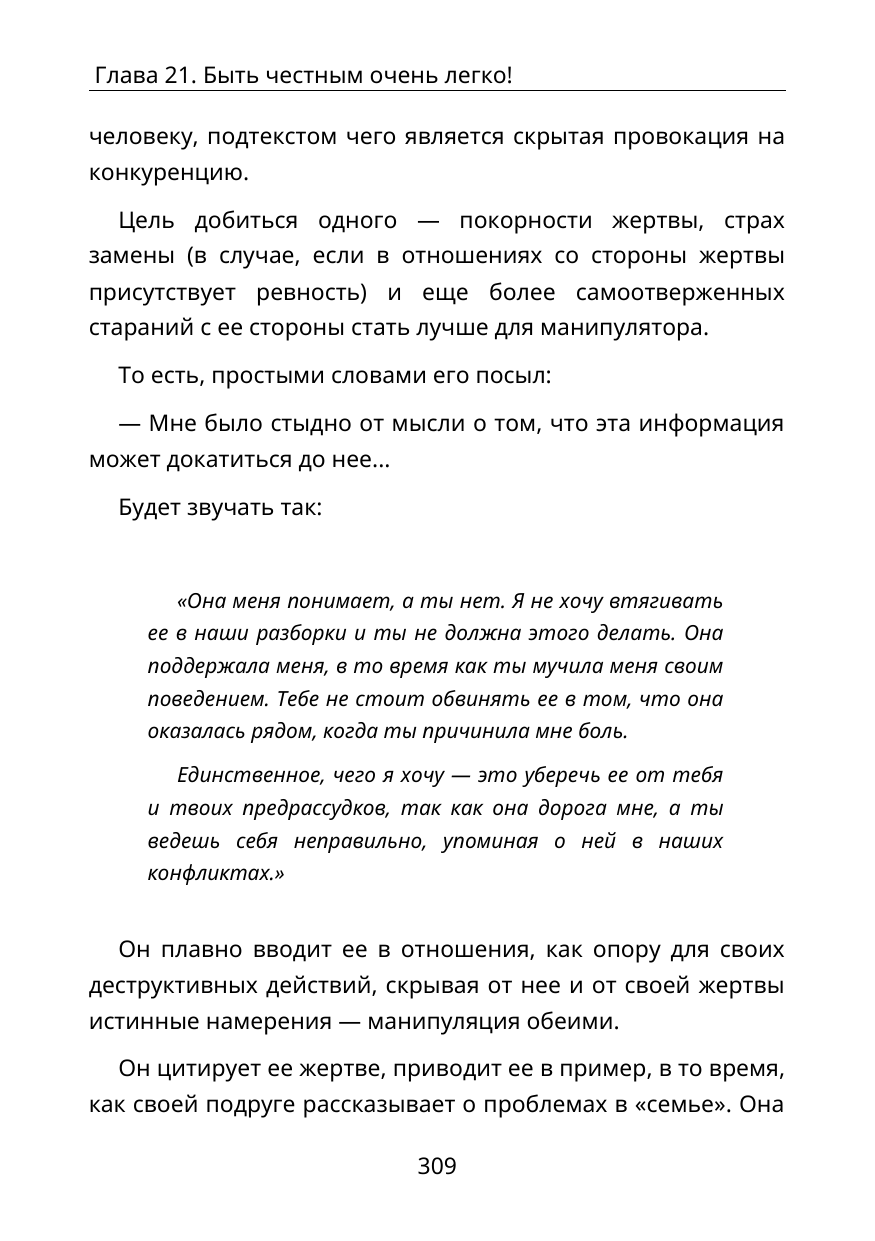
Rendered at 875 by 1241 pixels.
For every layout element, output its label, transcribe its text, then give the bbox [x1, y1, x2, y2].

text «Она меня понимает, а ты нет. Я не хочу втягивать ее в наши разборки и ты не должна этого делать. Она поддержала меня, в то время как ты мучила меня своим поведением. Тебе не стоит обвинять ее в том, что она оказалась рядом, когда ты причинила мне боль. [147, 586, 727, 745]
text Будет звучать так: [88, 490, 786, 522]
text — Мне было стыдно от мысли о том, что эта информация может докатиться до нее... [88, 407, 786, 474]
text Он цитирует ее жертве, приводит ее в пример, в то время, как своей подруге рассказывает о проблемах в «семье». Она [88, 1052, 786, 1119]
text Единственное, чего я хочу — это уберечь ее от тебя и твоих предрассудков, так как она дорога мне, а ты ведешь себя неправильно, упоминая о ней в наших конфликтах.» [147, 761, 727, 887]
text То есть, простыми словами его посыл: [88, 359, 786, 390]
text Цель добиться одного — покорности жертвы, страх замены (в случае, если в отношениях со стороны жертвы присутствует ревность) и еще более самоотверженных стараний с ее стороны стать лучше для манипулятора. [88, 203, 786, 343]
text Он плавно вводит ее в отношения, как опору для своих деструктивных действий, скрывая от нее и от своей жертвы истинные намерения — манипуляция обеими. [88, 933, 786, 1036]
text человеку, подтекстом чего является скрытая провокация на конкуренцию. [88, 120, 786, 187]
